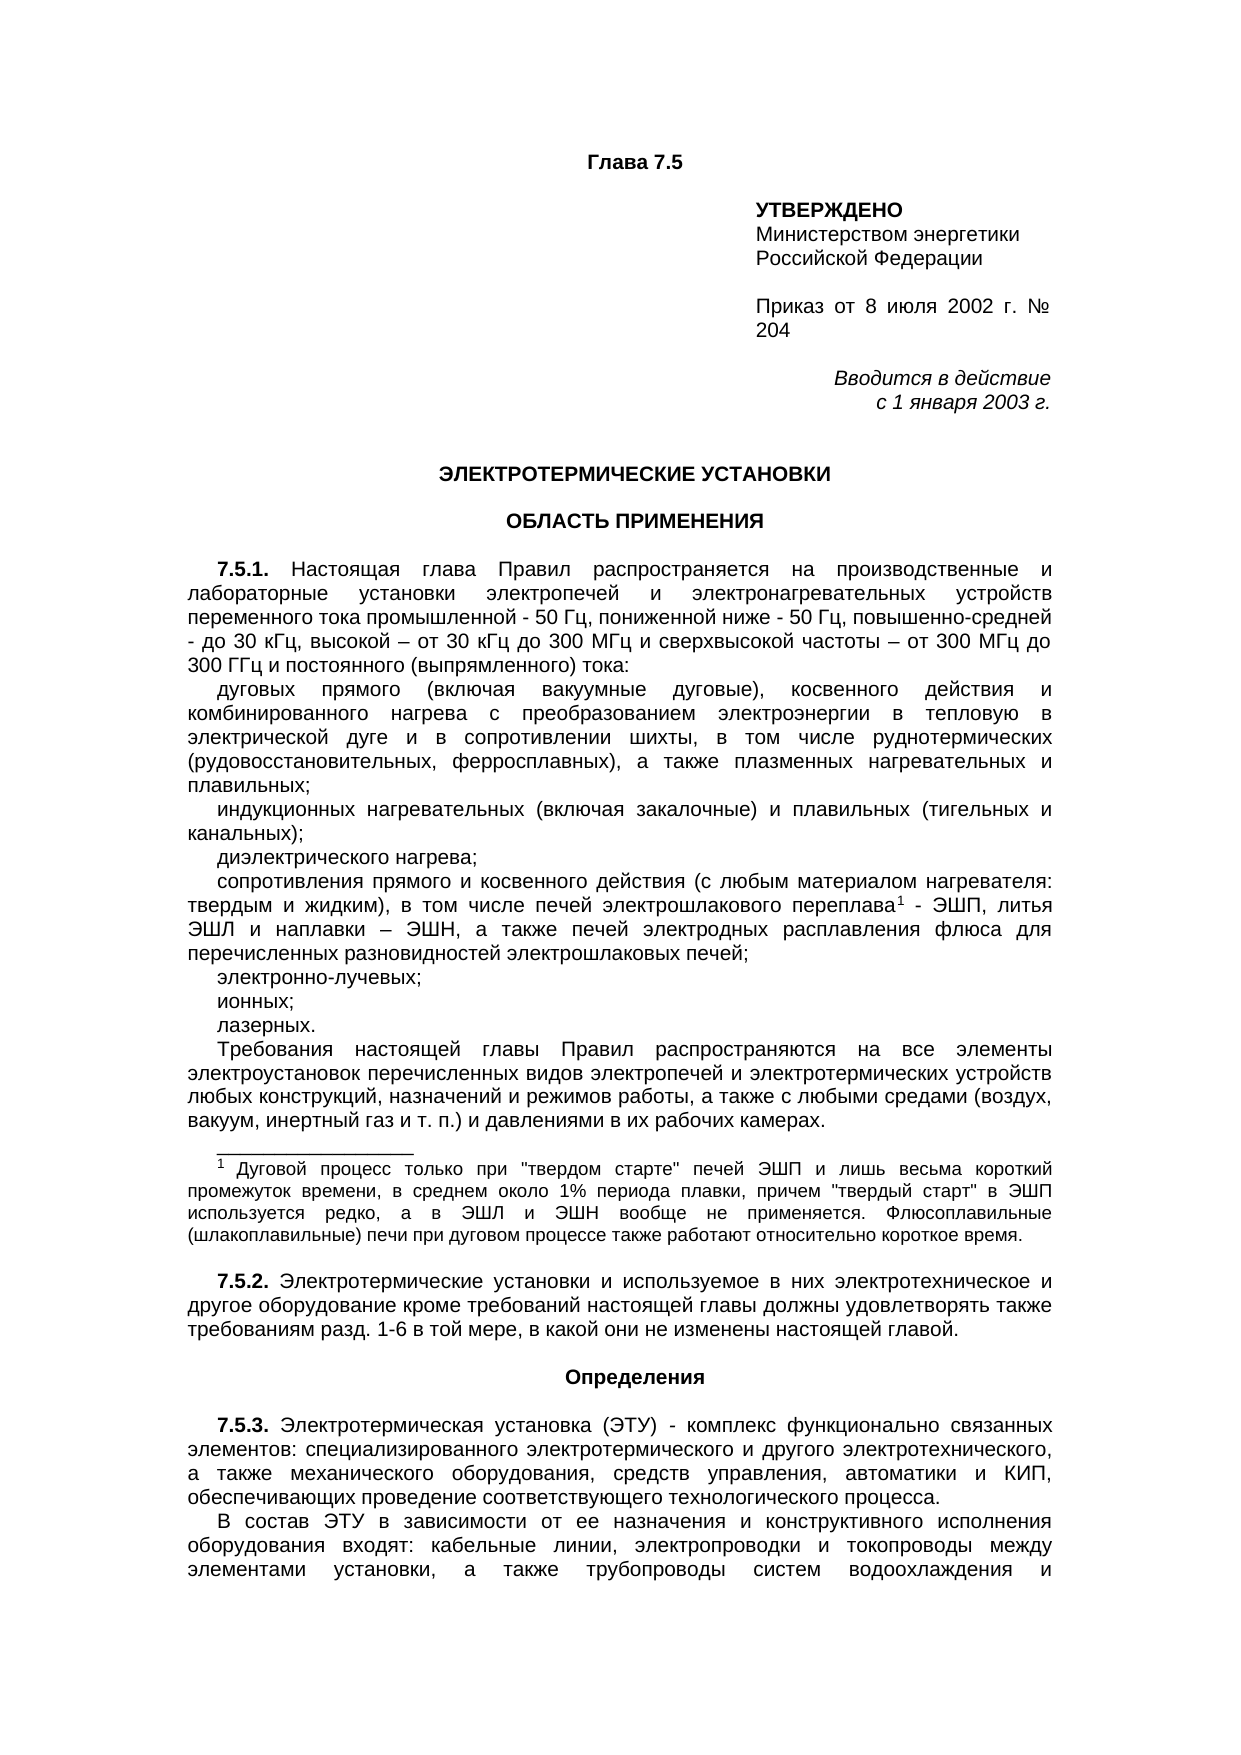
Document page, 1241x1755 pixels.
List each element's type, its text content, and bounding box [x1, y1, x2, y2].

text 7.5.3. Электротермическая установка (ЭТУ) - комплекс функционально связанных элементов: специализированного электротермического и другого электротехнического, а также механического оборудования, средств управления, автоматики и КИП, обеспечивающих проведение соответствующего технологического процесса. [187, 1413, 1053, 1508]
subtitle Глава 7.5 [187, 150, 1053, 174]
text Требования настоящей главы Правил распространяются на все элементы электроустановок перечисленных видов электропечей и электротермических устройств любых конструкций, назначений и режимов работы, а также с любыми средами (воздух, вакуум, инертный газ и т. п.) и давлениями в их рабочих камерах. [187, 1036, 1053, 1132]
subtitle с 1 января 2003 г. [187, 389, 1053, 413]
text Определения [187, 1365, 1053, 1389]
table_header Утверждено Министерством энергетики Российской Федерации Приказ от 8 июля 2002 г. № 204 [753, 198, 1053, 342]
text _________________ [187, 1132, 1053, 1156]
subtitle ОБЛАСТЬ ПРИМЕНЕНИЯ [187, 509, 1053, 533]
text ионных; [187, 988, 1053, 1012]
text 7.5.2. Электротермические установки и используемое в них электротехническое и другое оборудование кроме требований настоящей главы должны удовлетворять также требованиям разд. 1-6 в той мере, в какой они не изменены настоящей главой. [187, 1269, 1053, 1341]
text В состав ЭТУ в зависимости от ее назначения и конструктивного исполнения оборудования входят: кабельные линии, электропроводки и токопроводы между элементами установки, а также трубопроводы систем водоохлаждения и [187, 1508, 1053, 1580]
text 7.5.1. Настоящая глава Правил распространяется на производственные и лабораторные установки электропечей и электронагревательных устройств переменного тока промышленной - 50 Гц, пониженной ниже - 50 Гц, повышенно-средней - до 30 кГц, высокой – от 30 кГц до 300 МГц и сверхвысокой частоты – от 300 МГц до 300 ГГц и постоянного (выпрямленного) тока: [187, 557, 1053, 677]
text дуговых прямого (включая вакуумные дуговые), косвенного действия и комбинированного нагрева с преобразованием электроэнергии в тепловую в электрической дуге и в сопротивлении шихты, в том числе руднотермических (рудовосстановительных, ферросплавных), а также плазменных нагревательных и плавильных; [187, 677, 1053, 797]
subtitle Вводится в действие [187, 366, 1053, 389]
text сопротивления прямого и косвенного действия (с любым материалом нагревателя: твердым и жидким), в том числе печей электрошлакового переплава1 - ЭШП, литья ЭШЛ и наплавки – ЭШН, а также печей электродных расплавления флюса для перечисленных разновидностей электрошлаковых печей; [187, 869, 1053, 964]
text лазерных. [187, 1012, 1053, 1036]
text электронно-лучевых; [187, 964, 1053, 988]
text индукционных нагревательных (включая закалочные) и плавильных (тигельных и канальных); [187, 797, 1053, 845]
text диэлектрического нагрева; [187, 845, 1053, 869]
text 1 Дуговой процесс только при "твердом старте" печей ЭШП и лишь весьма короткий промежуток времени, в среднем около 1% периода плавки, причем "твердый старт" в ЭШП используется редко, а в ЭШЛ и ЭШН вообще не применяется. Флюсоплавильные (шлакоплавильные) печи при дуговом процессе также работают относительно короткое время. [187, 1156, 1053, 1245]
subtitle ЭЛЕКТРОТЕРМИЧЕСКИЕ УСТАНОВКИ [187, 461, 1053, 485]
